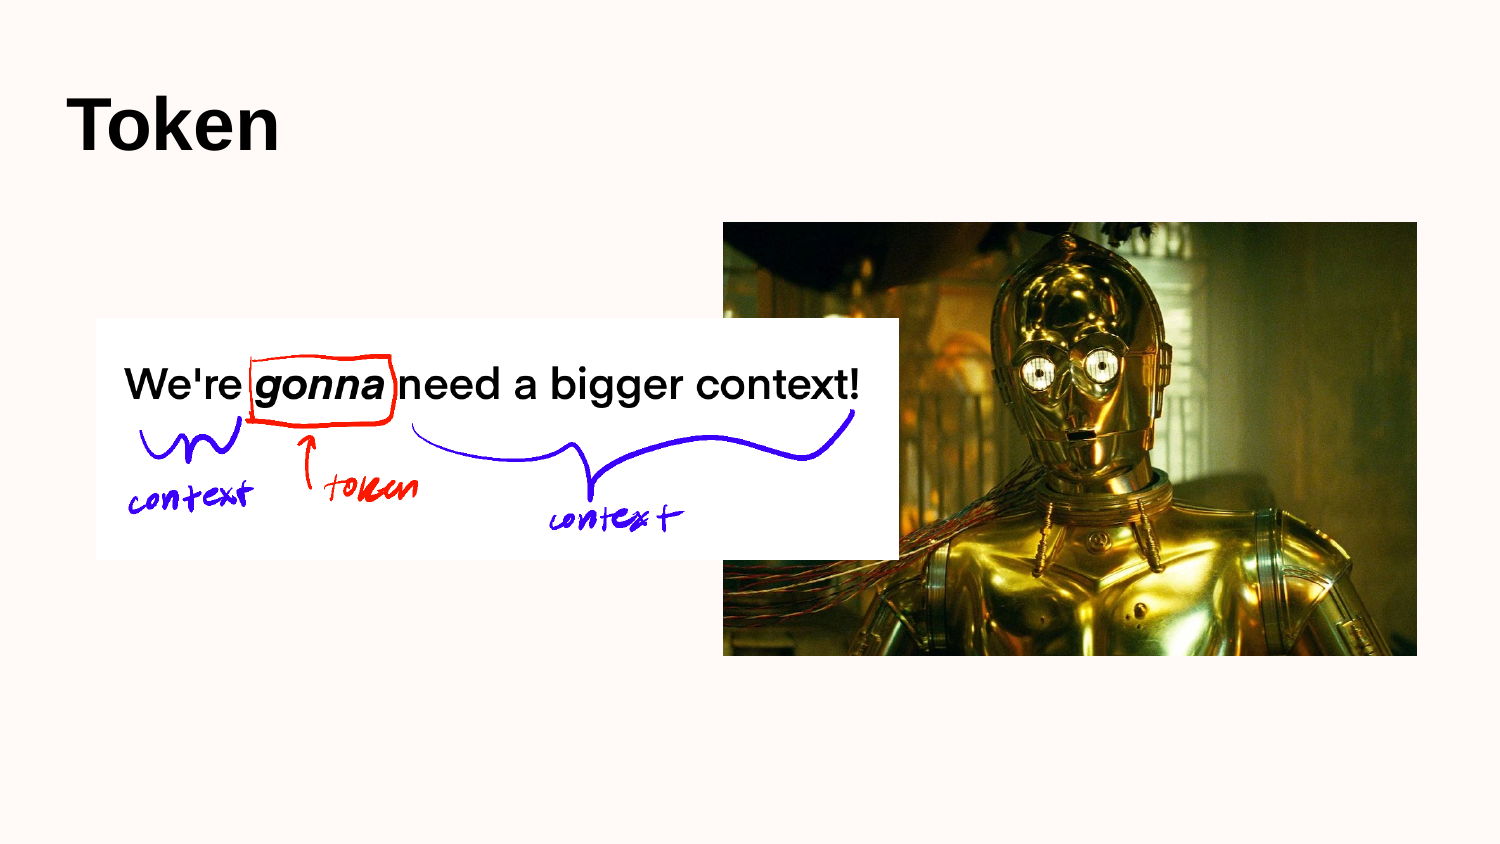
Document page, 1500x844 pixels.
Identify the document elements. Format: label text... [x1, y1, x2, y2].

picture [96, 222, 1417, 656]
title Token [51, 51, 1449, 190]
